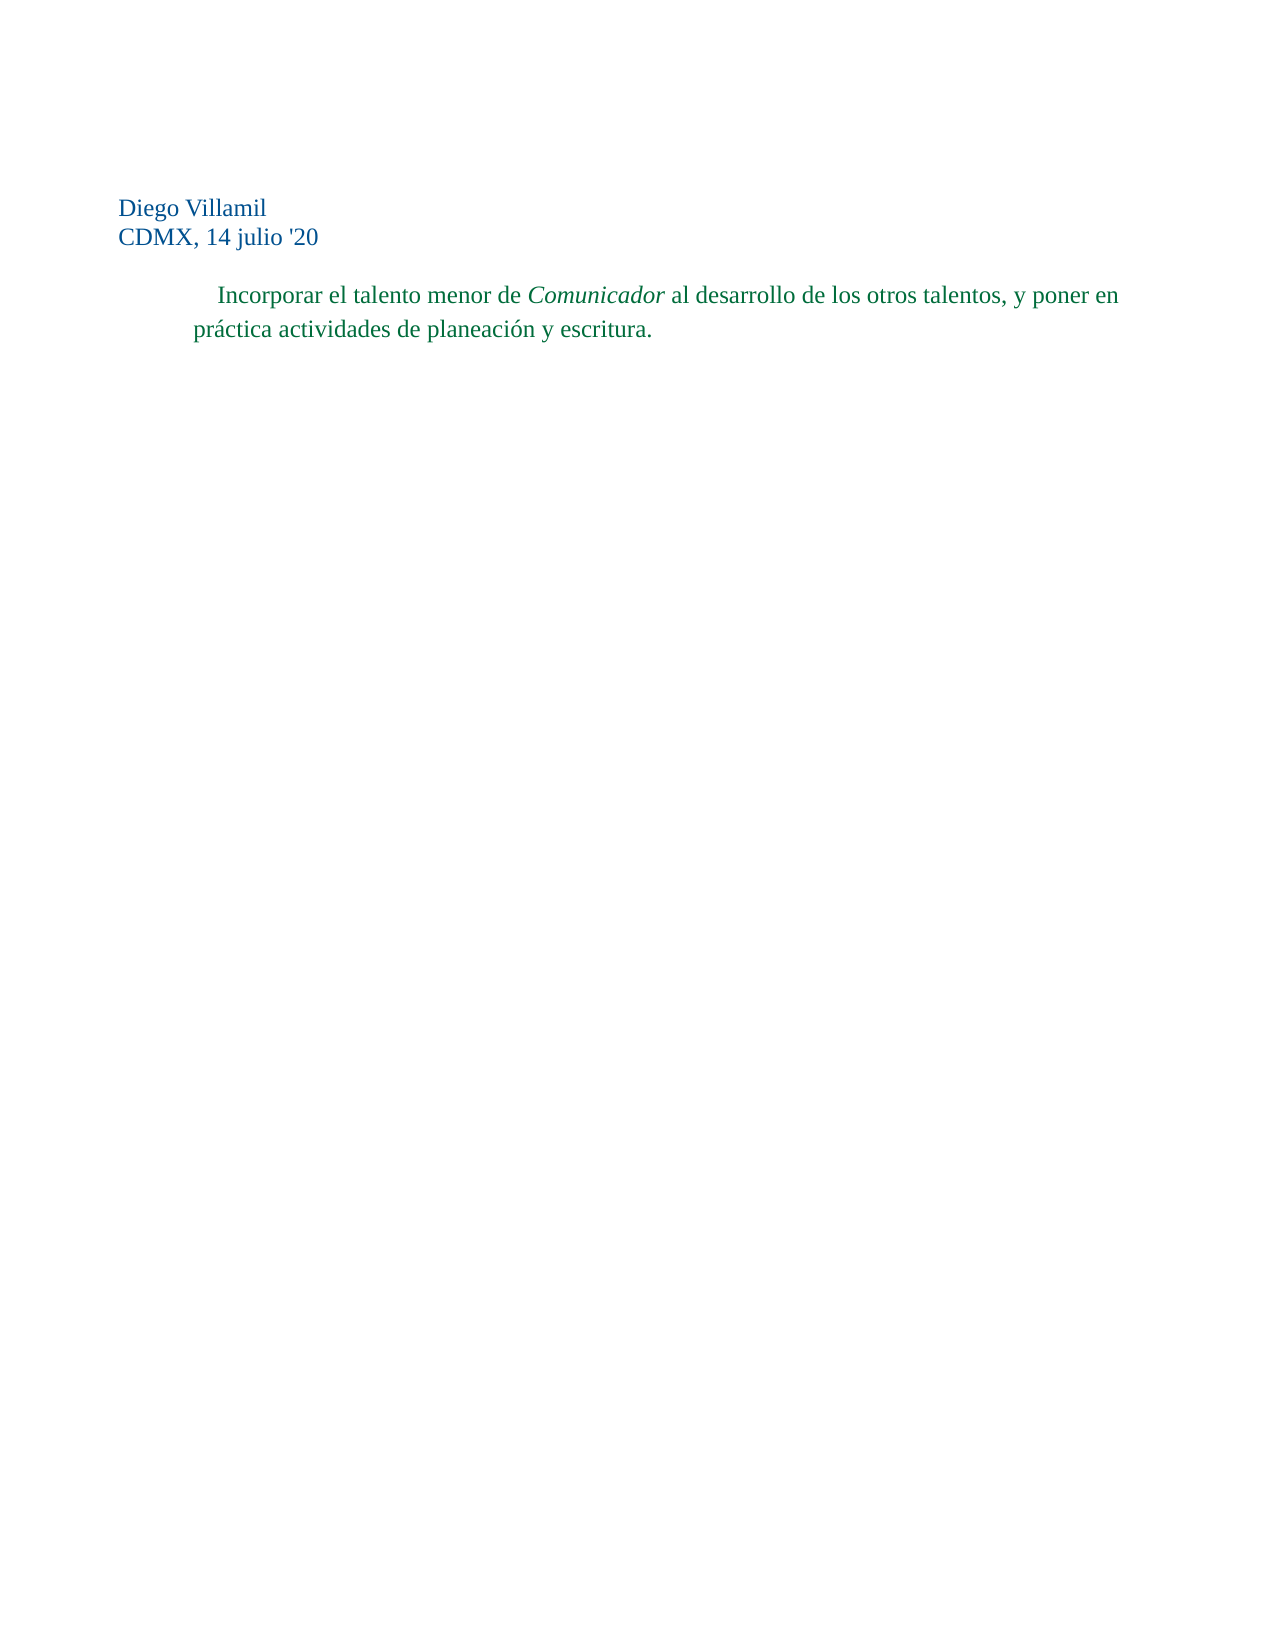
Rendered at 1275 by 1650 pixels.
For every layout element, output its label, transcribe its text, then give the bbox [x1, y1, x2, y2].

list Incorporar el talento menor de Comunicador al desarrollo de los otros talentos, y poner en práctica actividades de planeación y escritura. [193, 280, 1157, 343]
